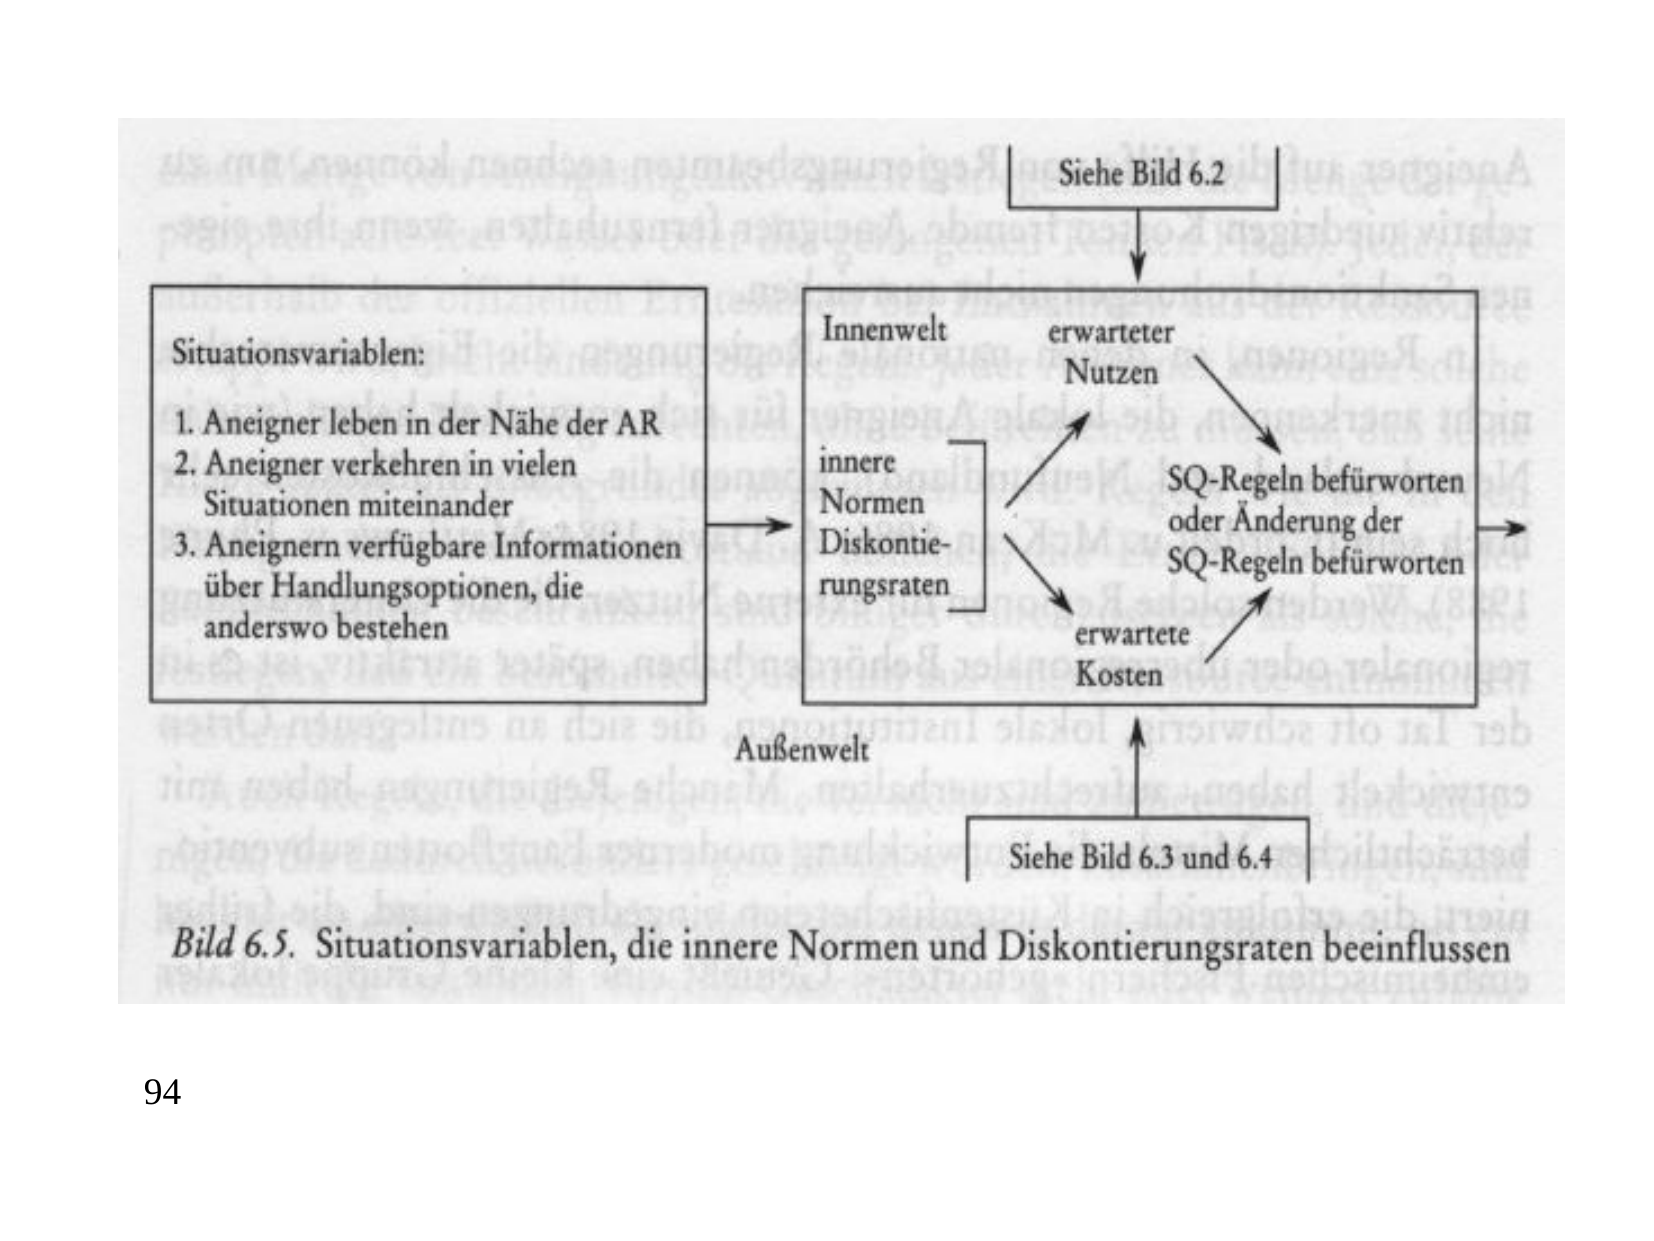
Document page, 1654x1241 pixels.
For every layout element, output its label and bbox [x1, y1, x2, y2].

text_box [6, 1063, 319, 1134]
picture [118, 118, 1565, 1004]
